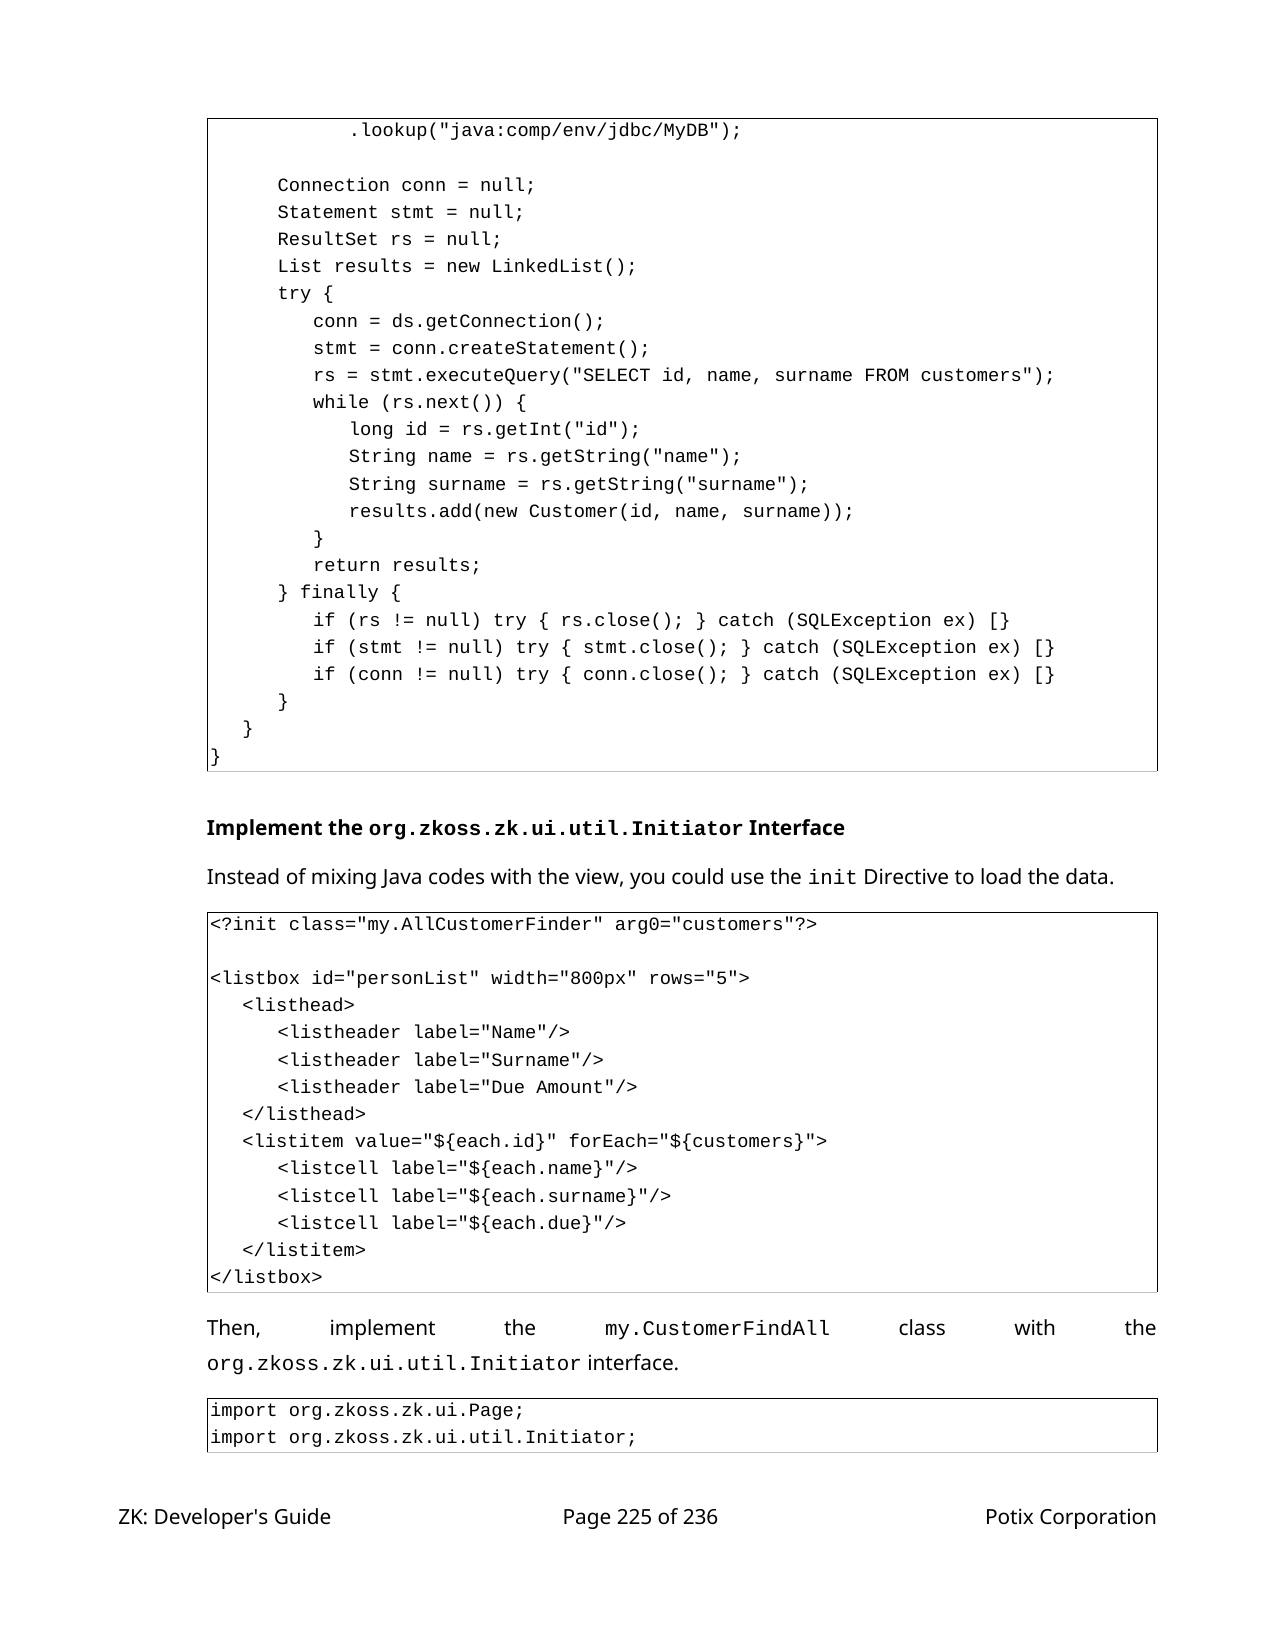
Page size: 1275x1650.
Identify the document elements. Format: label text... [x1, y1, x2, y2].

text <?init class="my.AllCustomerFinder" arg0="customers"?> [208, 913, 1157, 936]
text } [208, 743, 1157, 771]
text results.add(new Customer(id, name, surname)); [208, 499, 1157, 523]
text conn = ds.getConnection(); [208, 308, 1157, 333]
text } [208, 526, 1157, 550]
text } finally { [208, 580, 1157, 604]
text if (rs != null) try { rs.close(); } catch (SQLException ex) [} [208, 607, 1157, 632]
text <listcell label="${each.due}"/> [208, 1211, 1157, 1235]
text <listhead> [208, 993, 1157, 1017]
text <listcell label="${each.surname}"/> [208, 1183, 1157, 1208]
text import org.zkoss.zk.ui.Page; [208, 1399, 1157, 1422]
text import org.zkoss.zk.ui.util.Initiator; [208, 1425, 1157, 1452]
text if (conn != null) try { conn.close(); } catch (SQLException ex) [} [208, 662, 1157, 686]
text } [208, 689, 1157, 713]
text </listhead> [208, 1102, 1157, 1126]
text if (stmt != null) try { stmt.close(); } catch (SQLException ex) [} [208, 635, 1157, 659]
text ResultSet rs = null; [208, 227, 1157, 251]
text <listbox id="personList" width="800px" rows="5"> [208, 966, 1157, 990]
text </listitem> [208, 1238, 1157, 1262]
text while (rs.next()) { [208, 390, 1157, 414]
text </listbox> [208, 1265, 1157, 1292]
text } [208, 716, 1157, 741]
text Instead of mixing Java codes with the view, you could use the init Directive to load the data. [207, 862, 1157, 891]
text return results; [208, 553, 1157, 577]
text <listitem value="${each.id}" forEach="${customers}"> [208, 1129, 1157, 1153]
text <listheader label="Name"/> [208, 1020, 1157, 1044]
text stmt = conn.createStatement(); [208, 336, 1157, 360]
text <listheader label="Surname"/> [208, 1047, 1157, 1072]
text List results = new LinkedList(); [208, 254, 1157, 278]
text String name = rs.getString("name"); [208, 444, 1157, 469]
text .lookup("java:comp/env/jdbc/MyDB"); [208, 119, 1157, 142]
text Then, implement the my.CustomerFindAll class with the org.zkoss.zk.ui.util.Initiator interface. [207, 1313, 1157, 1377]
text <listcell label="${each.name}"/> [208, 1156, 1157, 1181]
text rs = stmt.executeQuery("SELECT id, name, surname FROM customers"); [208, 363, 1157, 387]
text Statement stmt = null; [208, 200, 1157, 224]
text long id = rs.getInt("id"); [208, 417, 1157, 441]
text try { [208, 281, 1157, 306]
subtitle Implement the org.zkoss.zk.ui.util.Initiator Interface [207, 813, 1157, 842]
text String surname = rs.getString("surname"); [208, 472, 1157, 496]
text <listheader label="Due Amount"/> [208, 1075, 1157, 1099]
text Connection conn = null; [208, 172, 1157, 197]
